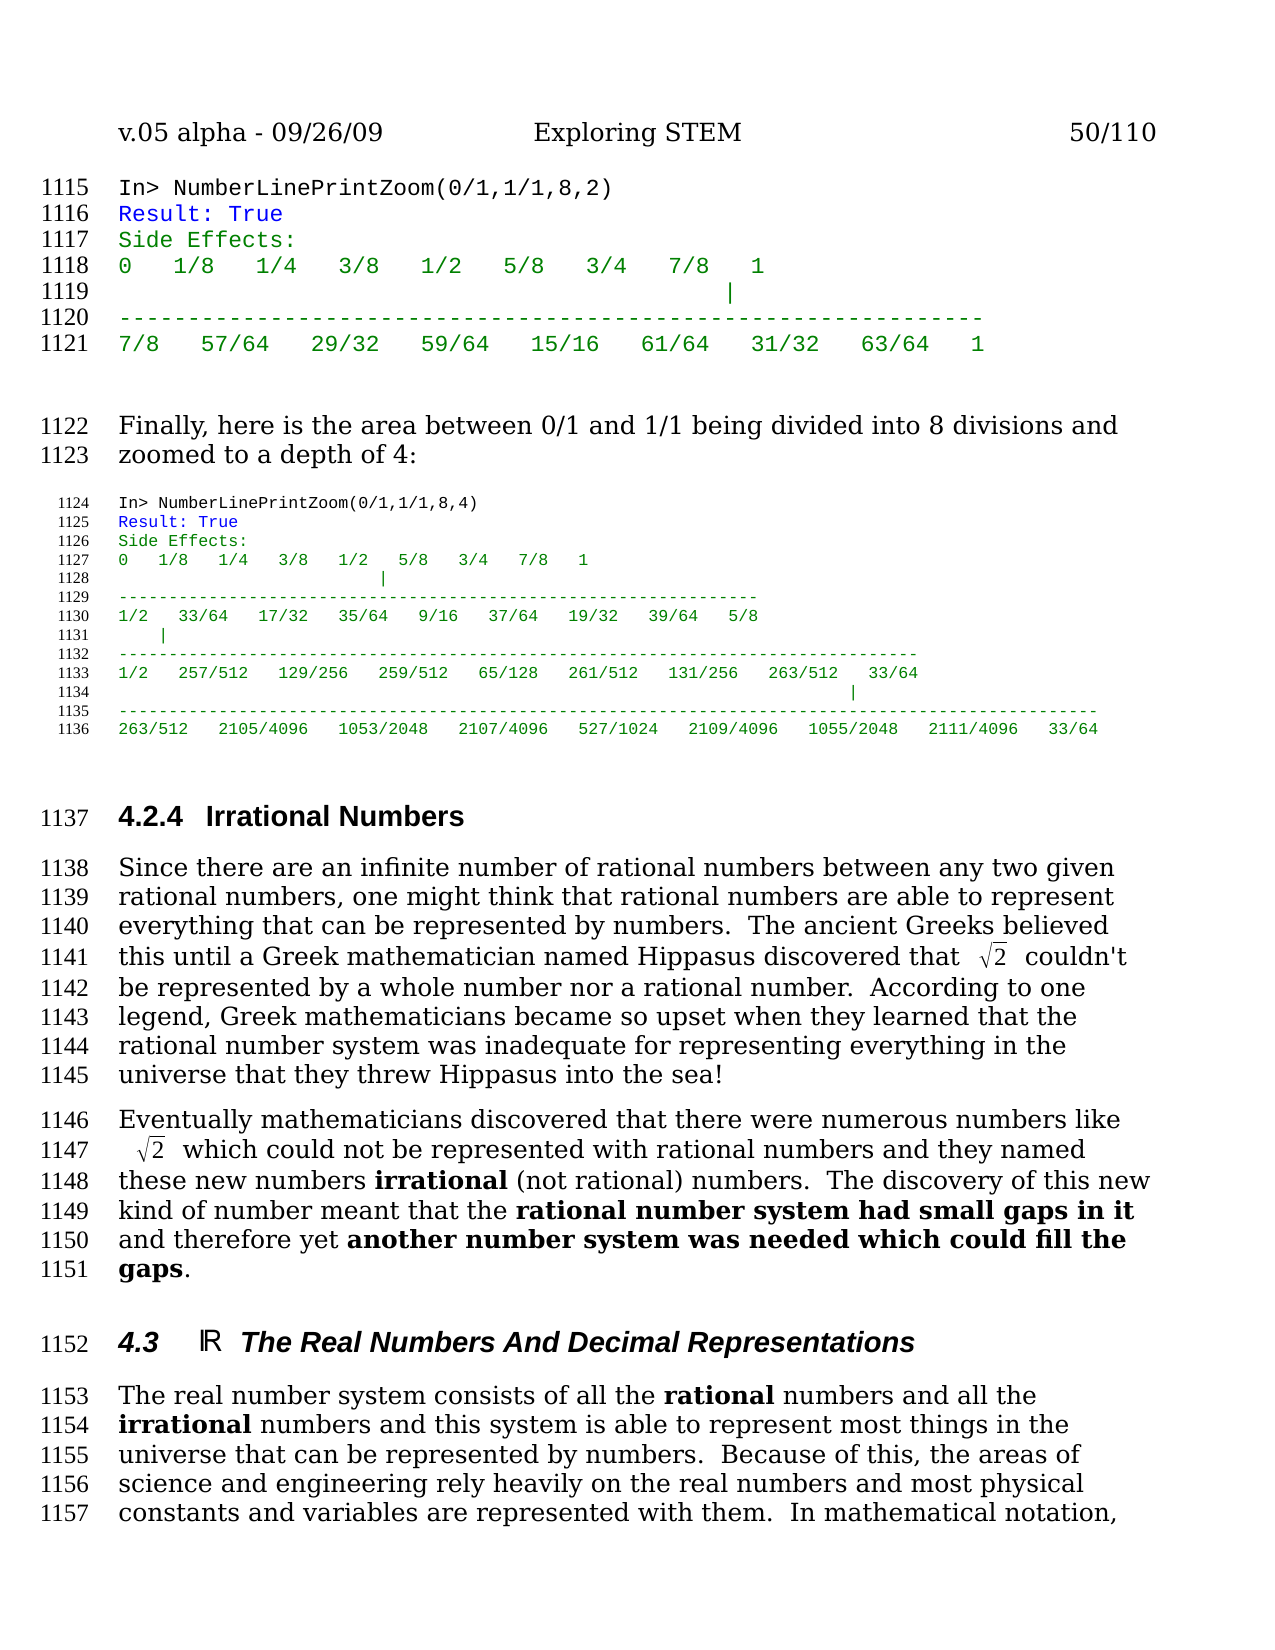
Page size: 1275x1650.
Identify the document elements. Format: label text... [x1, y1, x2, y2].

subtitle The Real Numbers And Decimal Representations [118, 1323, 1157, 1360]
text ---------------------------------------------------------------- [118, 589, 1157, 608]
text 0 1/8 1/4 3/8 1/2 5/8 3/4 7/8 1 [118, 551, 1157, 570]
text In> NumberLinePrintZoom(0/1,1/1,8,2) [118, 177, 1157, 203]
text 7/8 57/64 29/32 59/64 15/16 61/64 31/32 63/64 1 [118, 332, 1157, 358]
text Result: True [118, 513, 1157, 532]
text -------------------------------------------------------------------------------- [118, 646, 1157, 664]
text 263/512 2105/4096 1053/2048 2107/4096 527/1024 2109/4096 1055/2048 2111/4096 33/64 [118, 721, 1157, 740]
text | [118, 281, 1157, 306]
subtitle Irrational Numbers [118, 799, 1157, 832]
text The real number system consists of all the rational numbers and all the irrational numbers and this system is able to represent most things in the universe that can be represented by numbers. Because of this, the areas of science and engineering rely heavily on the real numbers and most physical constants and variables are represented with them. In mathematical notation, [118, 1381, 1157, 1527]
text Since there are an infinite number of rational numbers between any two given rational numbers, one might think that rational numbers are able to represent everything that can be represented by numbers. The ancient Greeks believed this until a Greek mathematician named Hippasus discovered thatcouldn't be represented by a whole number nor a rational number. According to one legend, Greek mathematicians became so upset when they learned that the rational number system was inadequate for representing everything in the universe that they threw Hippasus into the sea! [118, 853, 1157, 1090]
text | [118, 627, 1157, 646]
text -------------------------------------------------------------------------------------------------- [118, 702, 1157, 721]
text | [118, 683, 1157, 702]
text Eventually mathematicians discovered that there were numerous numbers likewhich could not be represented with rational numbers and they named these new numbers irrational (not rational) numbers. The discovery of this new kind of number meant that the rational number system had small gaps in it and therefore yet another number system was needed which could fill the gaps. [118, 1105, 1157, 1284]
text 0 1/8 1/4 3/8 1/2 5/8 3/4 7/8 1 [118, 254, 1157, 281]
text --------------------------------------------------------------- [118, 306, 1157, 332]
text Result: True [118, 203, 1157, 229]
text Side Effects: [118, 532, 1157, 551]
text In> NumberLinePrintZoom(0/1,1/1,8,4) [118, 495, 1157, 513]
text 1/2 257/512 129/256 259/512 65/128 261/512 131/256 263/512 33/64 [118, 664, 1157, 683]
text 1/2 33/64 17/32 35/64 9/16 37/64 19/32 39/64 5/8 [118, 608, 1157, 627]
text Finally, here is the area between 0/1 and 1/1 being divided into 8 divisions and zoomed to a depth of 4: [118, 411, 1157, 470]
text Side Effects: [118, 229, 1157, 254]
text | [118, 570, 1157, 589]
